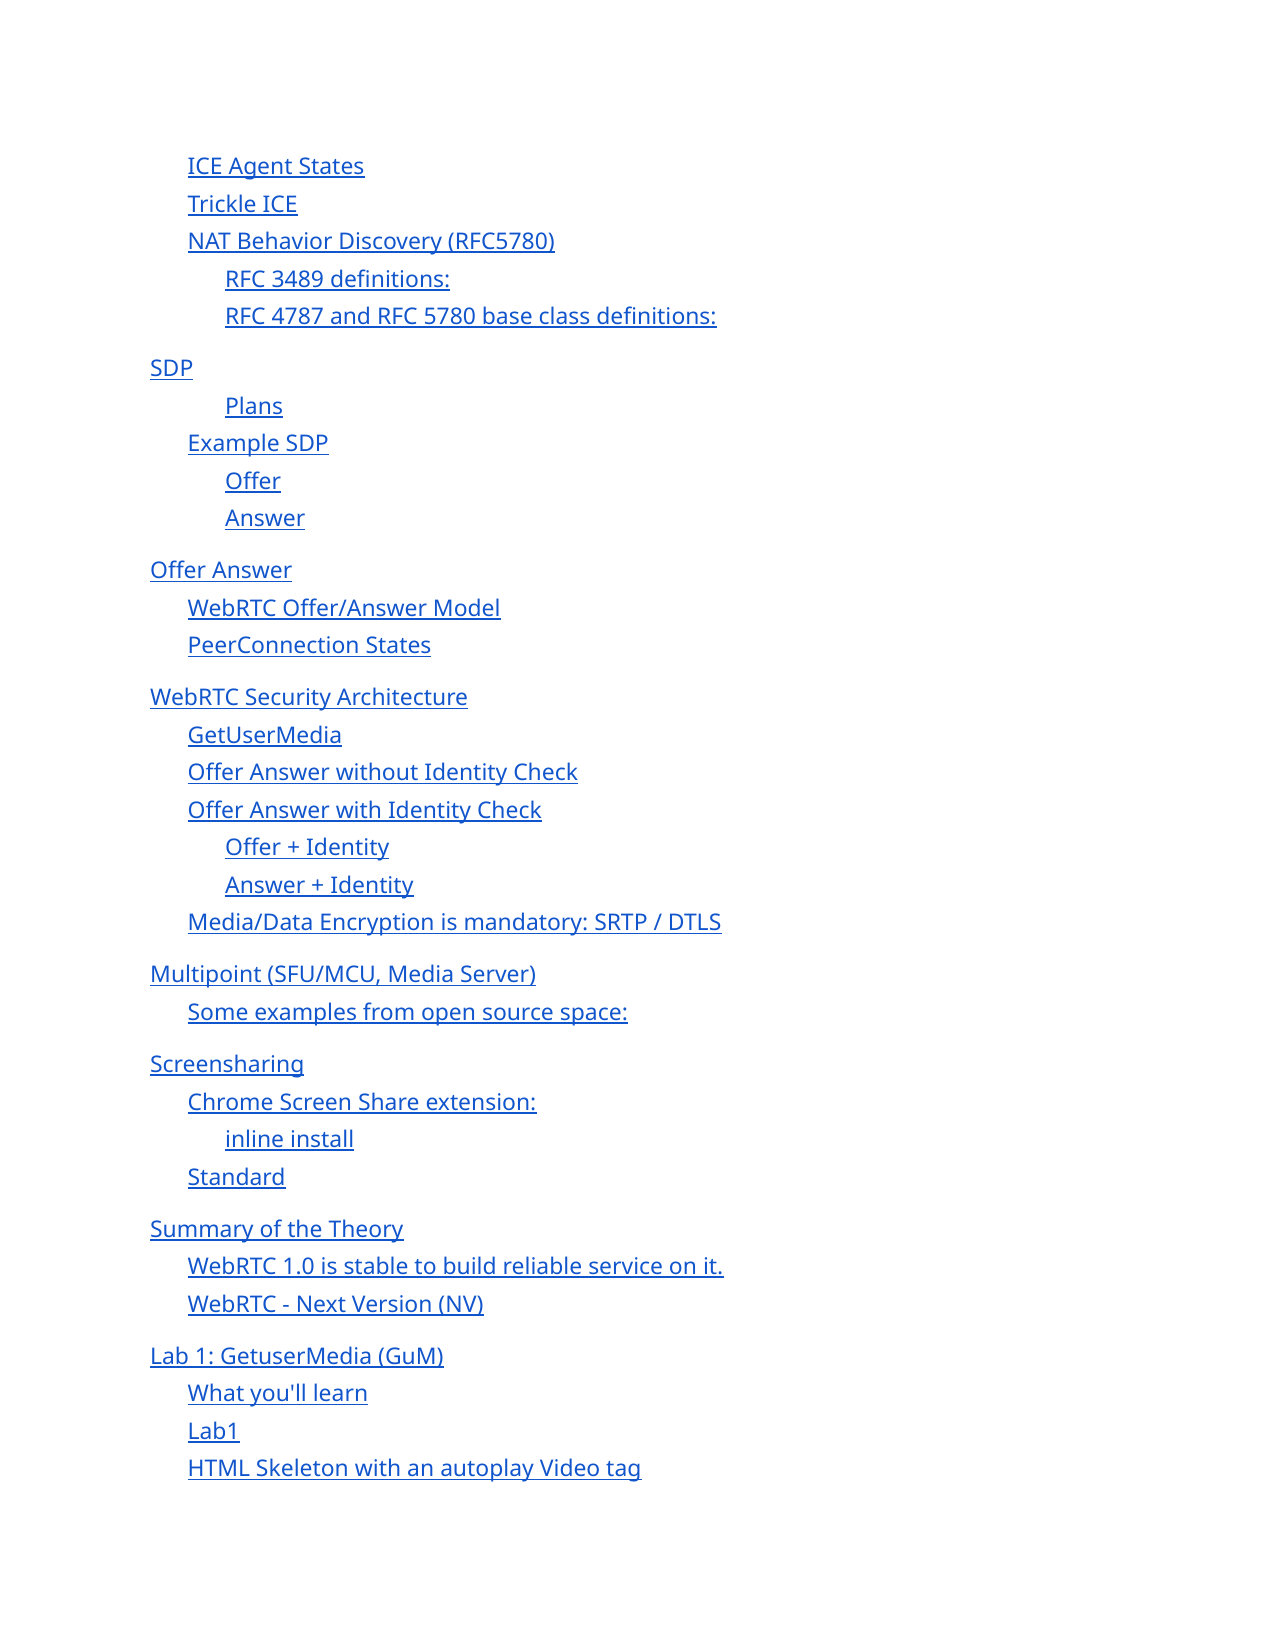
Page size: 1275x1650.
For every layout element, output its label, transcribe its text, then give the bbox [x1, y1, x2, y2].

text RFC 4787 and RFC 5780 base class definitions: [225, 300, 1125, 331]
text PeerConnection States [187, 629, 1125, 660]
text SDP [150, 352, 1125, 383]
text Screensharing [150, 1048, 1125, 1079]
text WebRTC 1.0 is stable to build reliable service on it. [187, 1250, 1125, 1281]
text Multipoint (SFU/MCU, Media Server) [150, 958, 1125, 989]
text WebRTC - Next Version (NV) [187, 1287, 1125, 1319]
text Offer Answer [150, 554, 1125, 585]
text Example SDP [187, 427, 1125, 458]
text Plans [225, 389, 1125, 421]
text NAT Behavior Discovery (RFC5780) [187, 225, 1125, 256]
text Chrome Screen Share extension: [187, 1085, 1125, 1117]
text Trickle ICE [187, 187, 1125, 219]
text Offer Answer without Identity Check [187, 756, 1125, 787]
text inline install [225, 1123, 1125, 1154]
text Offer + Identity [225, 831, 1125, 862]
text Answer + Identity [225, 869, 1125, 900]
text Media/Data Encryption is mandatory: SRTP / DTLS [187, 906, 1125, 937]
text Offer Answer with Identity Check [187, 794, 1125, 825]
text Summary of the Theory [150, 1212, 1125, 1244]
text WebRTC Offer/Answer Model [187, 592, 1125, 623]
text GetUserMedia [187, 719, 1125, 750]
text Some examples from open source space: [187, 996, 1125, 1027]
text Standard [187, 1160, 1125, 1192]
text RFC 3489 definitions: [225, 262, 1125, 294]
text WebRTC Security Architecture [150, 681, 1125, 712]
text Lab 1: GetuserMedia (GuM) [150, 1339, 1125, 1371]
text Lab1 [187, 1414, 1125, 1446]
text Answer [225, 502, 1125, 533]
text ICE Agent States [187, 150, 1125, 181]
text Offer [225, 464, 1125, 496]
text What you'll learn [187, 1377, 1125, 1408]
text HTML Skeleton with an autoplay Video tag [187, 1452, 1125, 1483]
